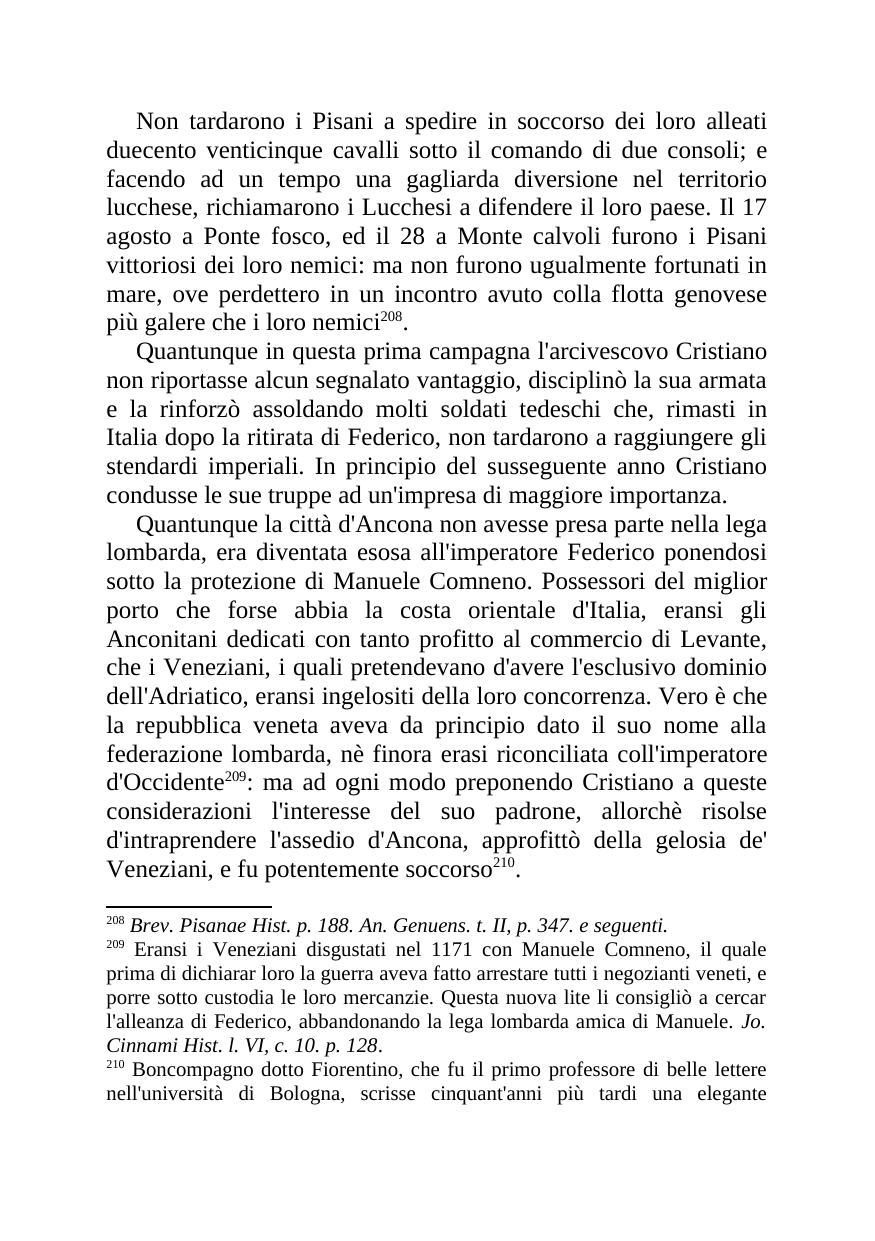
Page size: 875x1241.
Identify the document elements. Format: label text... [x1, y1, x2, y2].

text Brev. Pisanae Hist. p. 188. An. Genuens. t. II, p. 347. e seguenti. [106, 913, 768, 937]
text Quantunque in questa prima campagna l'arcivescovo Cristiano non riportasse alcun segnalato vantaggio, disciplinò la sua armata e la rinforzò assoldando molti soldati tedeschi che, rimasti in Italia dopo la ritirata di Federico, non tardarono a raggiungere gli stendardi imperiali. In principio del susseguente anno Cristiano condusse le sue truppe ad un'impresa di maggiore importanza. [106, 336, 768, 509]
text Quantunque la città d'Ancona non avesse presa parte nella lega lombarda, era diventata esosa all'imperatore Federico ponendosi sotto la protezione di Manuele Comneno. Possessori del miglior porto che forse abbia la costa orientale d'Italia, eransi gli Anconitani dedicati con tanto profitto al commercio di Levante, che i Veneziani, i quali pretendevano d'avere l'esclusivo dominio dell'Adriatico, eransi ingelositi della loro concorrenza. Vero è che la repubblica veneta aveva da principio dato il suo nome alla federazione lombarda, nè finora erasi riconciliata coll'imperatore d'Occidente: ma ad ogni modo preponendo Cristiano a queste considerazioni l'interesse del suo padrone, allorchè risolse d'intraprendere l'assedio d'Ancona, approfittò della gelosia de' Veneziani, e fu potentemente soccorso. [106, 509, 768, 882]
text Boncompagno dotto Fiorentino, che fu il primo professore di belle lettere nell'università di Bologna, scrisse cinquant'anni più tardi una elegante [106, 1057, 768, 1105]
text Non tardarono i Pisani a spedire in soccorso dei loro alleati duecento venticinque cavalli sotto il comando di due consoli; e facendo ad un tempo una gagliarda diversione nel territorio lucchese, richiamarono i Lucchesi a difendere il loro paese. Il 17 agosto a Ponte fosco, ed il 28 a Monte calvoli furono i Pisani vittoriosi dei loro nemici: ma non furono ugualmente fortunati in mare, ove perdettero in un incontro avuto colla flotta genovese più galere che i loro nemici. [106, 106, 768, 336]
text Eransi i Veneziani disgustati nel 1171 con Manuele Comneno, il quale prima di dichiarar loro la guerra aveva fatto arrestare tutti i negozianti veneti, e porre sotto custodia le loro mercanzie. Questa nuova lite li consigliò a cercar l'alleanza di Federico, abbandonando la lega lombarda amica di Manuele. Jo. Cinnami Hist. l. VI, c. 10. p. 128. [106, 937, 768, 1057]
